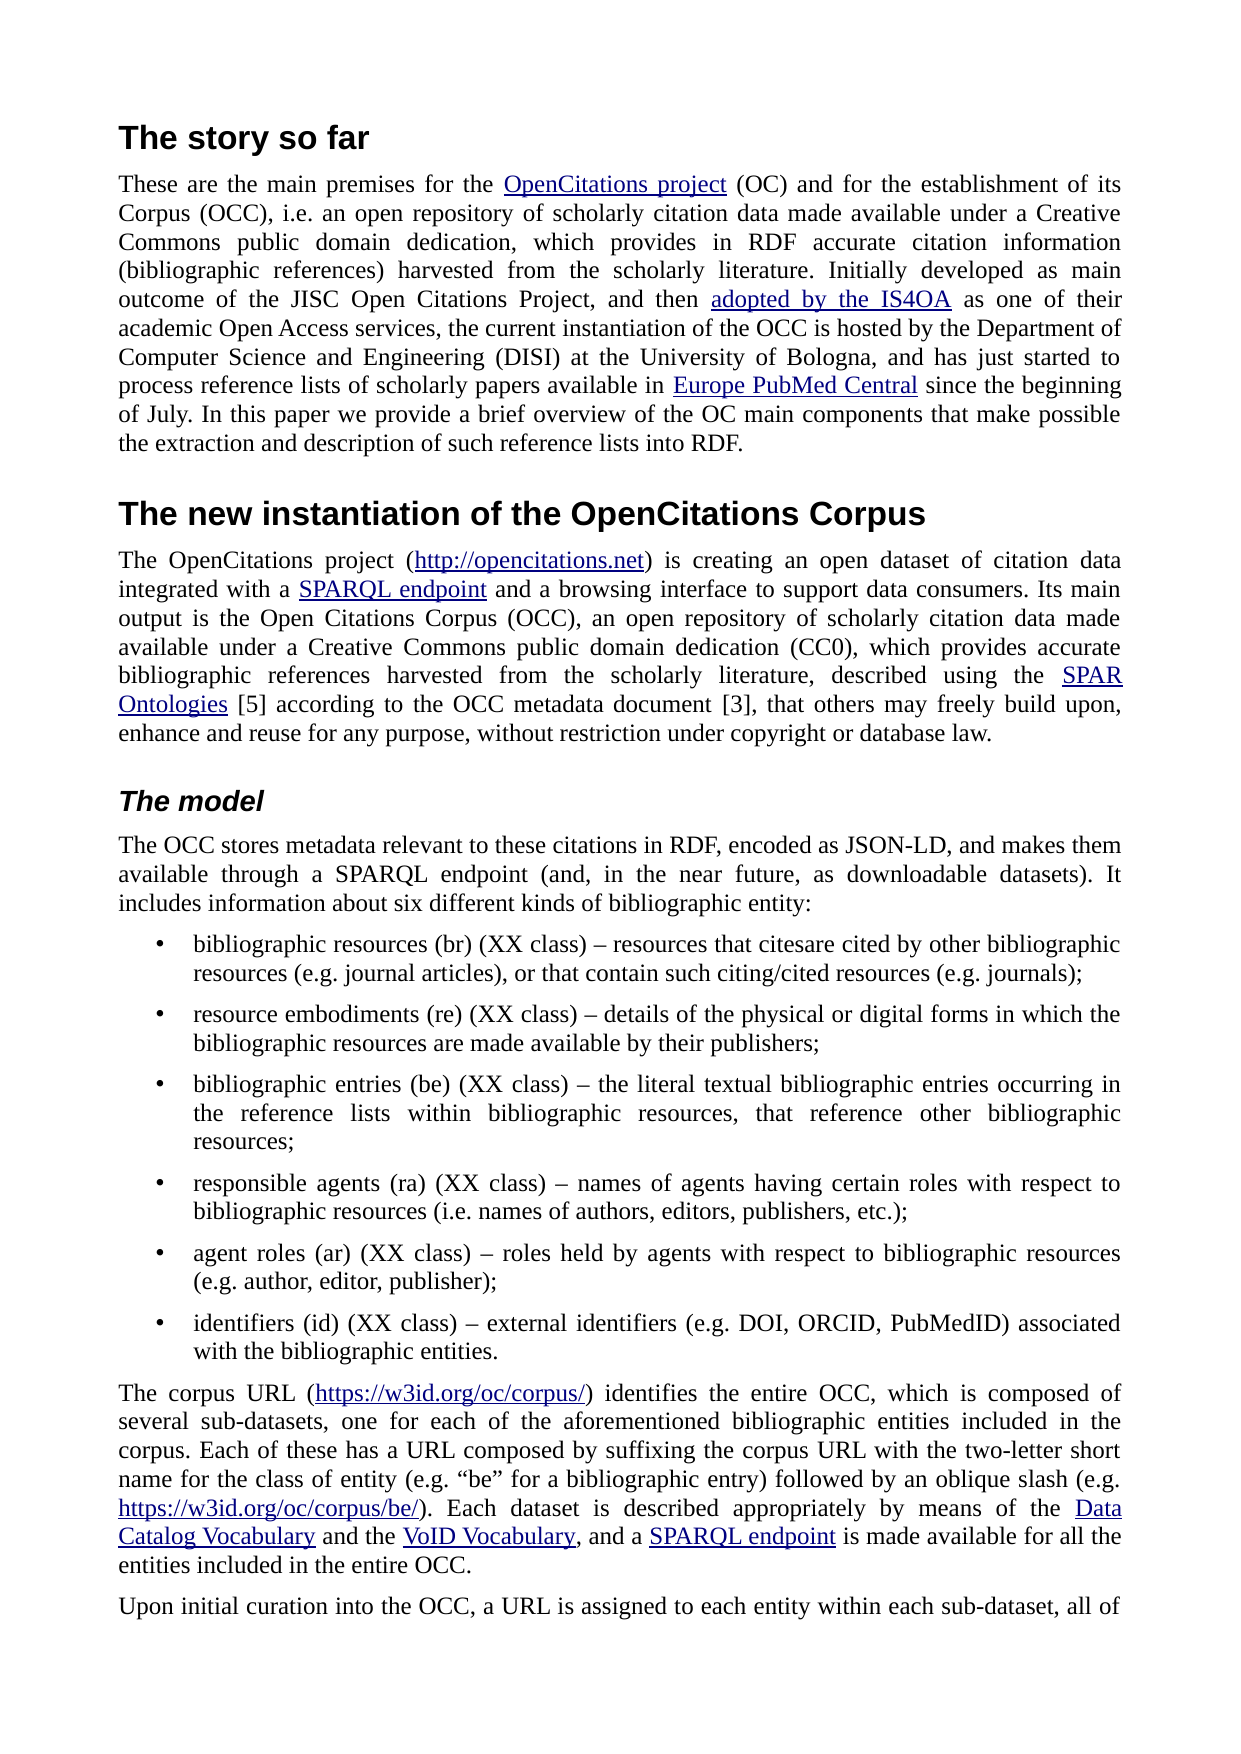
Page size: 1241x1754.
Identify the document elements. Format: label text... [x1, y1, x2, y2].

text Upon initial curation into the OCC, a URL is assigned to each entity within each sub-dataset, all of [118, 1591, 1122, 1620]
text The corpus URL (https://w3id.org/oc/corpus/) identifies the entire OCC, which is composed of several sub-datasets, one for each of the aforementioned bibliographic entities included in the corpus. Each of these has a URL composed by suffixing the corpus URL with the two-letter short name for the class of entity (e.g. “be” for a bibliographic entry) followed by an oblique slash (e.g. https://w3id.org/oc/corpus/be/). Each dataset is described appropriately by means of the Data Catalog Vocabulary and the VoID Vocabulary, and a SPARQL endpoint is made available for all the entities included in the entire OCC. [118, 1378, 1122, 1579]
subtitle The new instantiation of the OpenCitations Corpus [118, 494, 1122, 533]
text These are the main premises for the OpenCitations project (OC) and for the establishment of its Corpus (OCC), i.e. an open repository of scholarly citation data made available under a Creative Commons public domain dedication, which provides in RDF accurate citation information (bibliographic references) harvested from the scholarly literature. Initially developed as main outcome of the JISC Open Citations Project, and then adopted by the IS4OA as one of their academic Open Access services, the current instantiation of the OCC is hosted by the Department of Computer Science and Engineering (DISI) at the University of Bologna, and has just started to process reference lists of scholarly papers available in Europe PubMed Central since the beginning of July. In this paper we provide a brief overview of the OC main components that make possible the extraction and description of such reference lists into RDF. [118, 169, 1122, 457]
list bibliographic resources (br) (XX class) – resources that citesare cited by other bibliographic resources (e.g. journal articles), or that contain such citing/cited resources (e.g. journals); [156, 929, 1122, 986]
list responsible agents (ra) (XX class) – names of agents having certain roles with respect to bibliographic resources (i.e. names of authors, editors, publishers, etc.); [156, 1168, 1122, 1225]
list resource embodiments (re) (XX class) – details of the physical or digital forms in which the bibliographic resources are made available by their publishers; [156, 999, 1122, 1056]
subtitle The model [118, 784, 1122, 818]
list bibliographic entries (be) (XX class) – the literal textual bibliographic entries occurring in the reference lists within bibliographic resources, that reference other bibliographic resources; [156, 1069, 1122, 1155]
subtitle The story so far [118, 118, 1122, 157]
list identifiers (id) (XX class) – external identifiers (e.g. DOI, ORCID, PubMedID) associated with the bibliographic entities. [156, 1308, 1122, 1365]
list agent roles (ar) (XX class) – roles held by agents with respect to bibliographic resources (e.g. author, editor, publisher); [156, 1238, 1122, 1295]
text The OCC stores metadata relevant to these citations in RDF, encoded as JSON-LD, and makes them available through a SPARQL endpoint (and, in the near future, as downloadable datasets). It includes information about six different kinds of bibliographic entity: [118, 830, 1122, 916]
text The OpenCitations project (http://opencitations.net) is creating an open dataset of citation data integrated with a SPARQL endpoint and a browsing interface to support data consumers. Its main output is the Open Citations Corpus (OCC), an open repository of scholarly citation data made available under a Creative Commons public domain dedication (CC0), which provides accurate bibliographic references harvested from the scholarly literature, described using the SPAR Ontologies [5] according to the OCC metadata document [3], that others may freely build upon, enhance and reuse for any purpose, without restriction under copyright or database law. [118, 545, 1122, 747]
